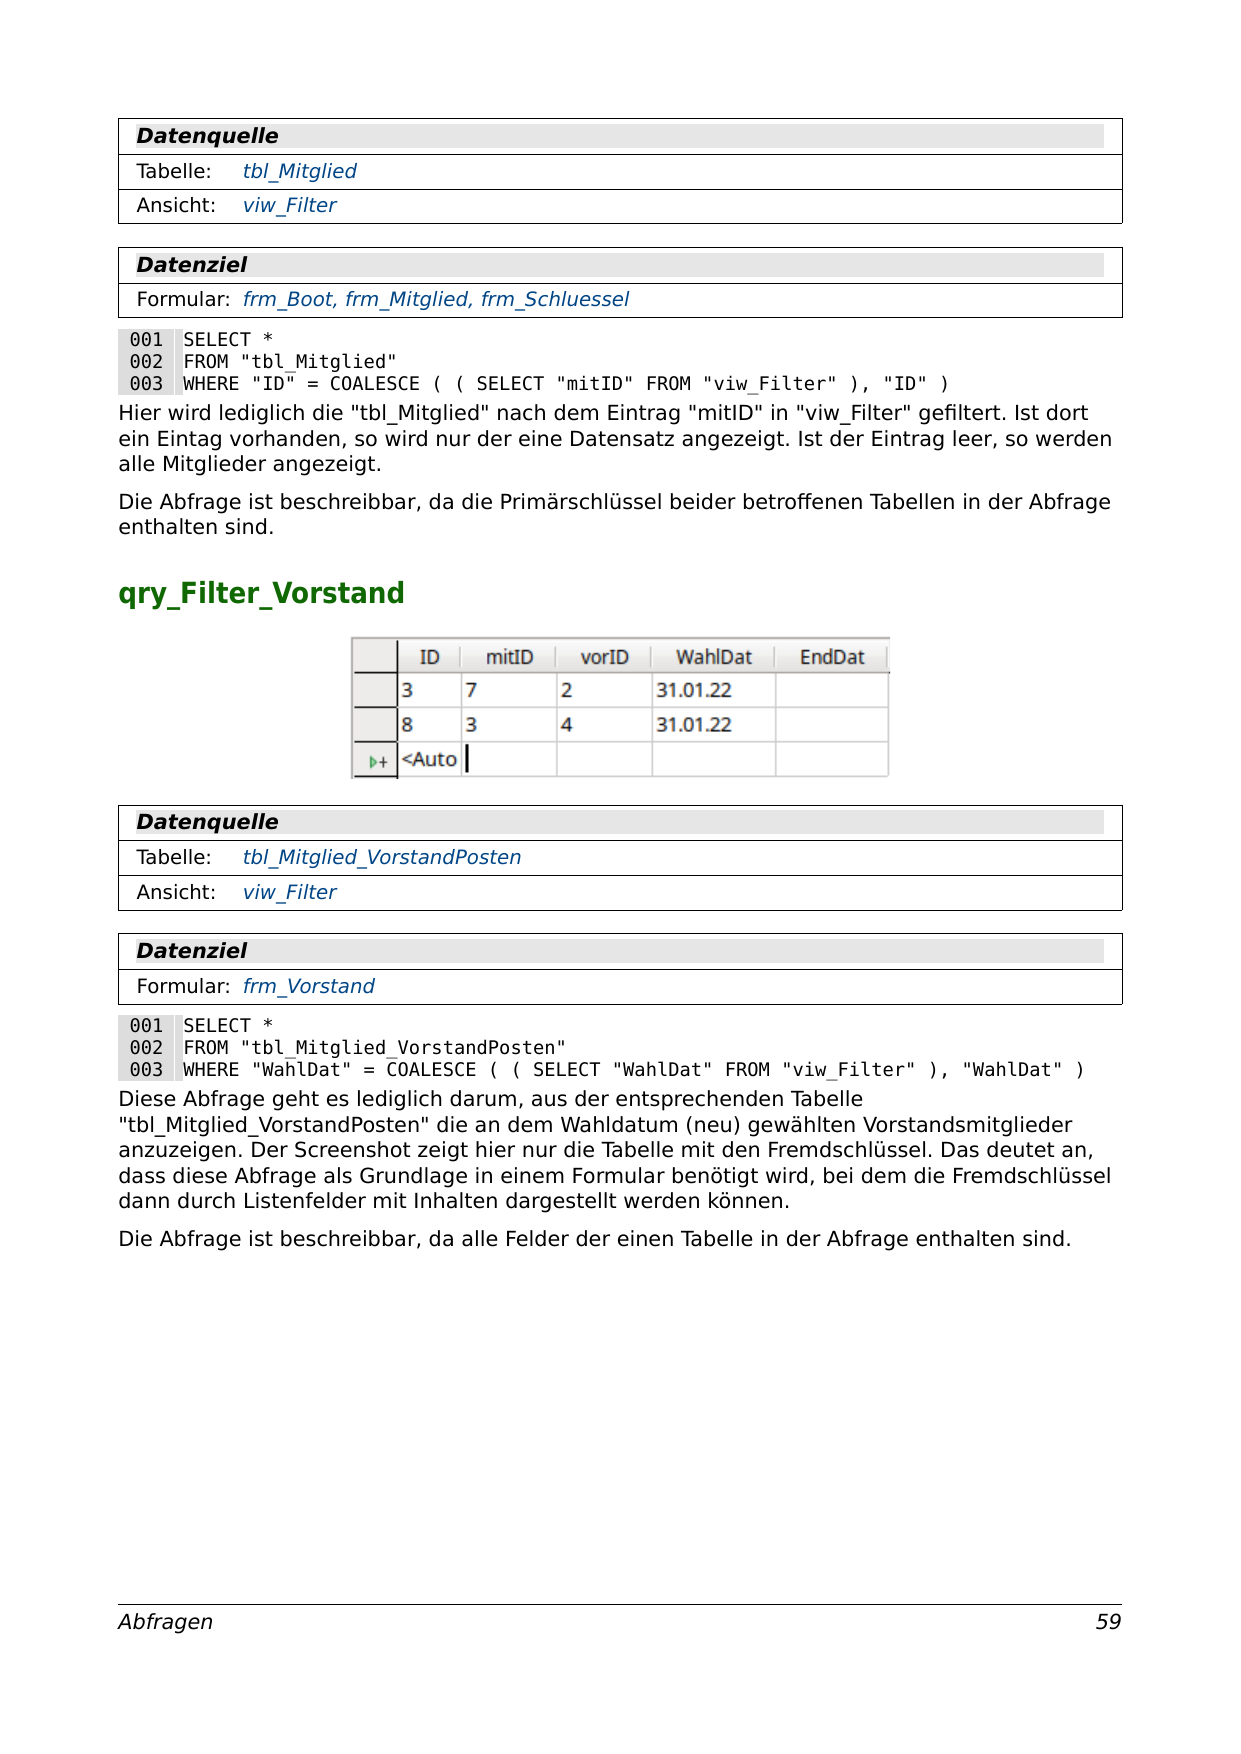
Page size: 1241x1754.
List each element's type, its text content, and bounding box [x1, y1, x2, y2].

list FROM "tbl_Mitglied_VorstandPosten" [183, 1037, 1122, 1059]
text Die Abfrage ist beschreibbar, da die Primärschlüssel beider betroffenen Tabellen in der Abfrage enthalten sind. [118, 490, 1122, 539]
table_cell Tabelle: tbl_Mitglied_VorstandPosten [119, 841, 1122, 875]
table_cell Formular: frm_Boot, frm_Mitglied, frm_Schluessel [119, 284, 1122, 317]
list SELECT * [183, 1015, 1122, 1037]
text Hier wird lediglich die "tbl_Mitglied" nach dem Eintrag "mitID" in "viw_Filter" gefiltert. Ist dort ein Eintag vorhanden, so wird nur der eine Datensatz angezeigt. Ist der Eintrag leer, so werden alle Mitglieder angezeigt. [118, 401, 1122, 476]
list WHERE "WahlDat" = COALESCE ( ( SELECT "WahlDat" FROM "viw_Filter" ), "WahlDat" ) [183, 1059, 1122, 1081]
text Die Abfrage ist beschreibbar, da alle Felder der einen Tabelle in der Abfrage enthalten sind. [118, 1227, 1122, 1251]
table_cell Ansicht: viw_Filter [119, 190, 1122, 223]
table_header Datenquelle [119, 119, 1122, 154]
list SELECT * [183, 329, 1122, 351]
table_header Datenziel [119, 934, 1122, 969]
text Diese Abfrage geht es lediglich darum, aus der entsprechenden Tabelle "tbl_Mitglied_VorstandPosten" die an dem Wahldatum (neu) gewählten Vorstandsmitglieder anzuzeigen. Der Screenshot zeigt hier nur die Tabelle mit den Fremdschlüssel. Das deutet an, dass diese Abfrage als Grundlage in einem Formular benötigt wird, bei dem die Fremdschlüssel dann durch Listenfelder mit Inhalten dargestellt werden können. [118, 1087, 1122, 1213]
list FROM "tbl_Mitglied" [183, 351, 1122, 373]
list WHERE "ID" = COALESCE ( ( SELECT "mitID" FROM "viw_Filter" ), "ID" ) [183, 373, 1122, 395]
table_header Datenziel [119, 248, 1122, 283]
table_cell Formular: frm_Vorstand [119, 970, 1122, 1003]
table_header Datenquelle [119, 806, 1122, 840]
table_cell Ansicht: viw_Filter [119, 876, 1122, 909]
subtitle qry_Filter_Vorstand [118, 576, 1122, 610]
table_cell Tabelle: tbl_Mitglied [119, 155, 1122, 188]
